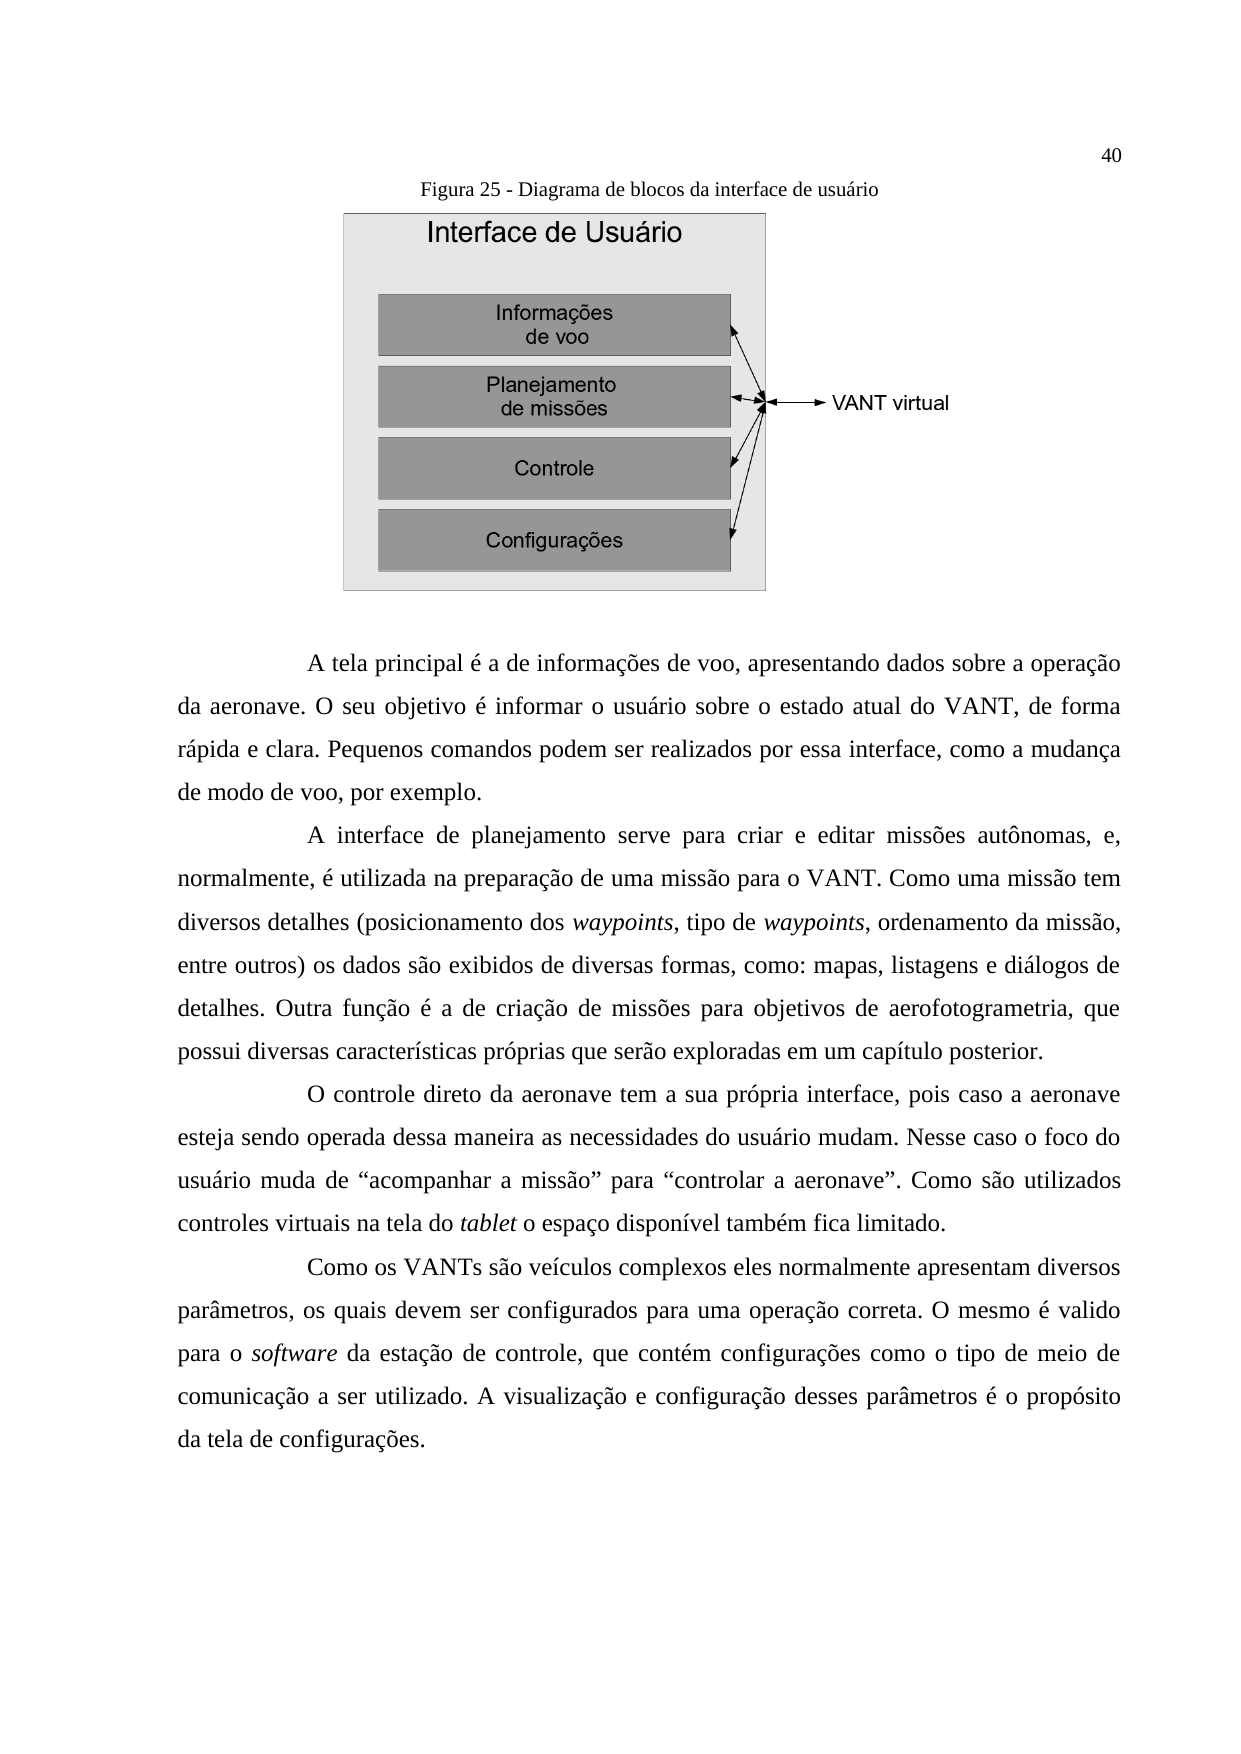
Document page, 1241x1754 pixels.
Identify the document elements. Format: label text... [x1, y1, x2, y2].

text Como os VANTs são veículos complexos eles normalmente apresentam diversos parâmetros, os quais devem ser configurados para uma operação correta. O mesmo é valido para o software da estação de controle, que contém configurações como o tipo de meio de comunicação a ser utilizado. A visualização e configuração desses parâmetros é o propósito da tela de configurações. [177, 1252, 1122, 1453]
list Diagrama de blocos da interface de usuário [177, 177, 1122, 201]
text O controle direto da aeronave tem a sua própria interface, pois caso a aeronave esteja sendo operada dessa maneira as necessidades do usuário mudam. Nesse caso o foco do usuário muda de “acompanhar a missão” para “controlar a aeronave”. Como são utilizados controles virtuais na tela do tablet o espaço disponível também fica limitado. [177, 1079, 1122, 1237]
text A tela principal é a de informações de voo, apresentando dados sobre a operação da aeronave. O seu objetivo é informar o usuário sobre o estado atual do VANT, de forma rápida e clara. Pequenos comandos podem ser realizados por essa interface, como a mudança de modo de voo, por exemplo. [177, 648, 1122, 806]
text A interface de planejamento serve para criar e editar missões autônomas, e, normalmente, é utilizada na preparação de uma missão para o VANT. Como uma missão tem diversos detalhes (posicionamento dos waypoints, tipo de waypoints, ordenamento da missão, entre outros) os dados são exibidos de diversas formas, como: mapas, listagens e diálogos de detalhes. Outra função é a de criação de missões para objetivos de aerofotogrametria, que possui diversas características próprias que serão exploradas em um capítulo posterior. [177, 820, 1122, 1065]
